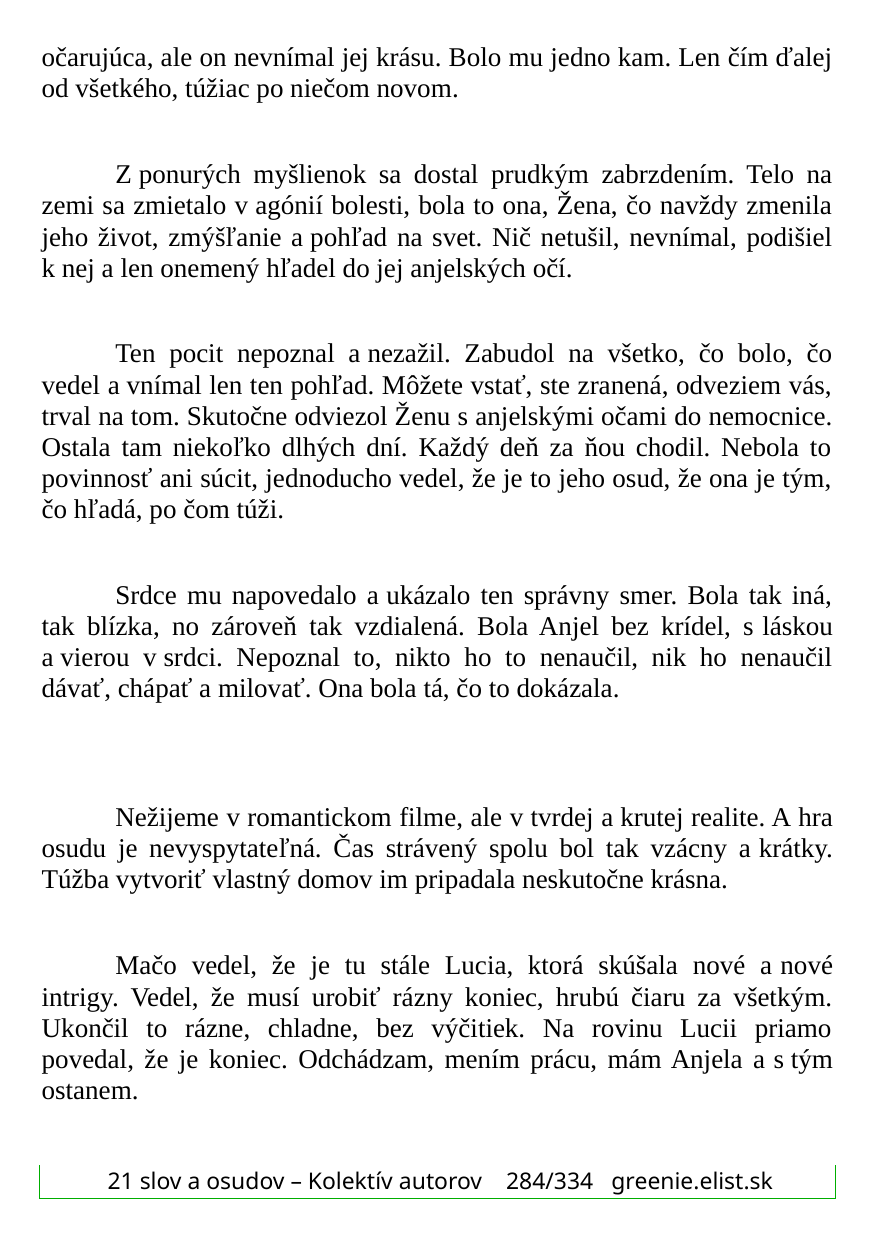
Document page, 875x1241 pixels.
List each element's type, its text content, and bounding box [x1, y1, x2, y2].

text očarujúca, ale on nevnímal jej krásu. Bolo mu jedno kam. Len čím ďalej od všetkého, túžiac po niečom novom. [41, 41, 833, 104]
text Z ponurých myšlienok sa dostal prudkým zabrzdením. Telo na zemi sa zmietalo v agónií bolesti, bola to ona, Žena, čo navždy zmenila jeho život, zmýšľanie a pohľad na svet. Nič netušil, nevnímal, podišiel k nej a len onemený hľadel do jej anjelských očí. [41, 158, 833, 283]
text Ten pocit nepoznal a nezažil. Zabudol na všetko, čo bolo, čo vedel a vnímal len ten pohľad. Môžete vstať, ste zranená, odveziem vás, trval na tom. Skutočne odviezol Ženu s anjelskými očami do nemocnice. Ostala tam niekoľko dlhých dní. Každý deň za ňou chodil. Nebola to povinnosť ani súcit, jednoducho vedel, že je to jeho osud, že ona je tým, čo hľadá, po čom túži. [41, 338, 833, 524]
text Nežijeme v romantickom filme, ale v tvrdej a krutej realite. A hra osudu je nevyspytateľná. Čas strávený spolu bol tak vzácny a krátky. Túžba vytvoriť vlastný domov im pripadala neskutočne krásna. [41, 801, 833, 895]
text Srdce mu napovedalo a ukázalo ten správny smer. Bola tak iná, tak blízka, no zároveň tak vzdialená. Bola Anjel bez krídel, s láskou a vierou v srdci. Nepoznal to, nikto ho to nenaučil, nik ho nenaučil dávať, chápať a milovať. Ona bola tá, čo to dokázala. [41, 579, 833, 704]
text Mačo vedel, že je tu stále Lucia, ktorá skúšala nové a nové intrigy. Vedel, že musí urobiť rázny koniec, hrubú čiaru za všetkým. Ukončil to rázne, chladne, bez výčitiek. Na rovinu Lucii priamo povedal, že je koniec. Odchádzam, mením prácu, mám Anjela a s tým ostanem. [41, 949, 833, 1105]
